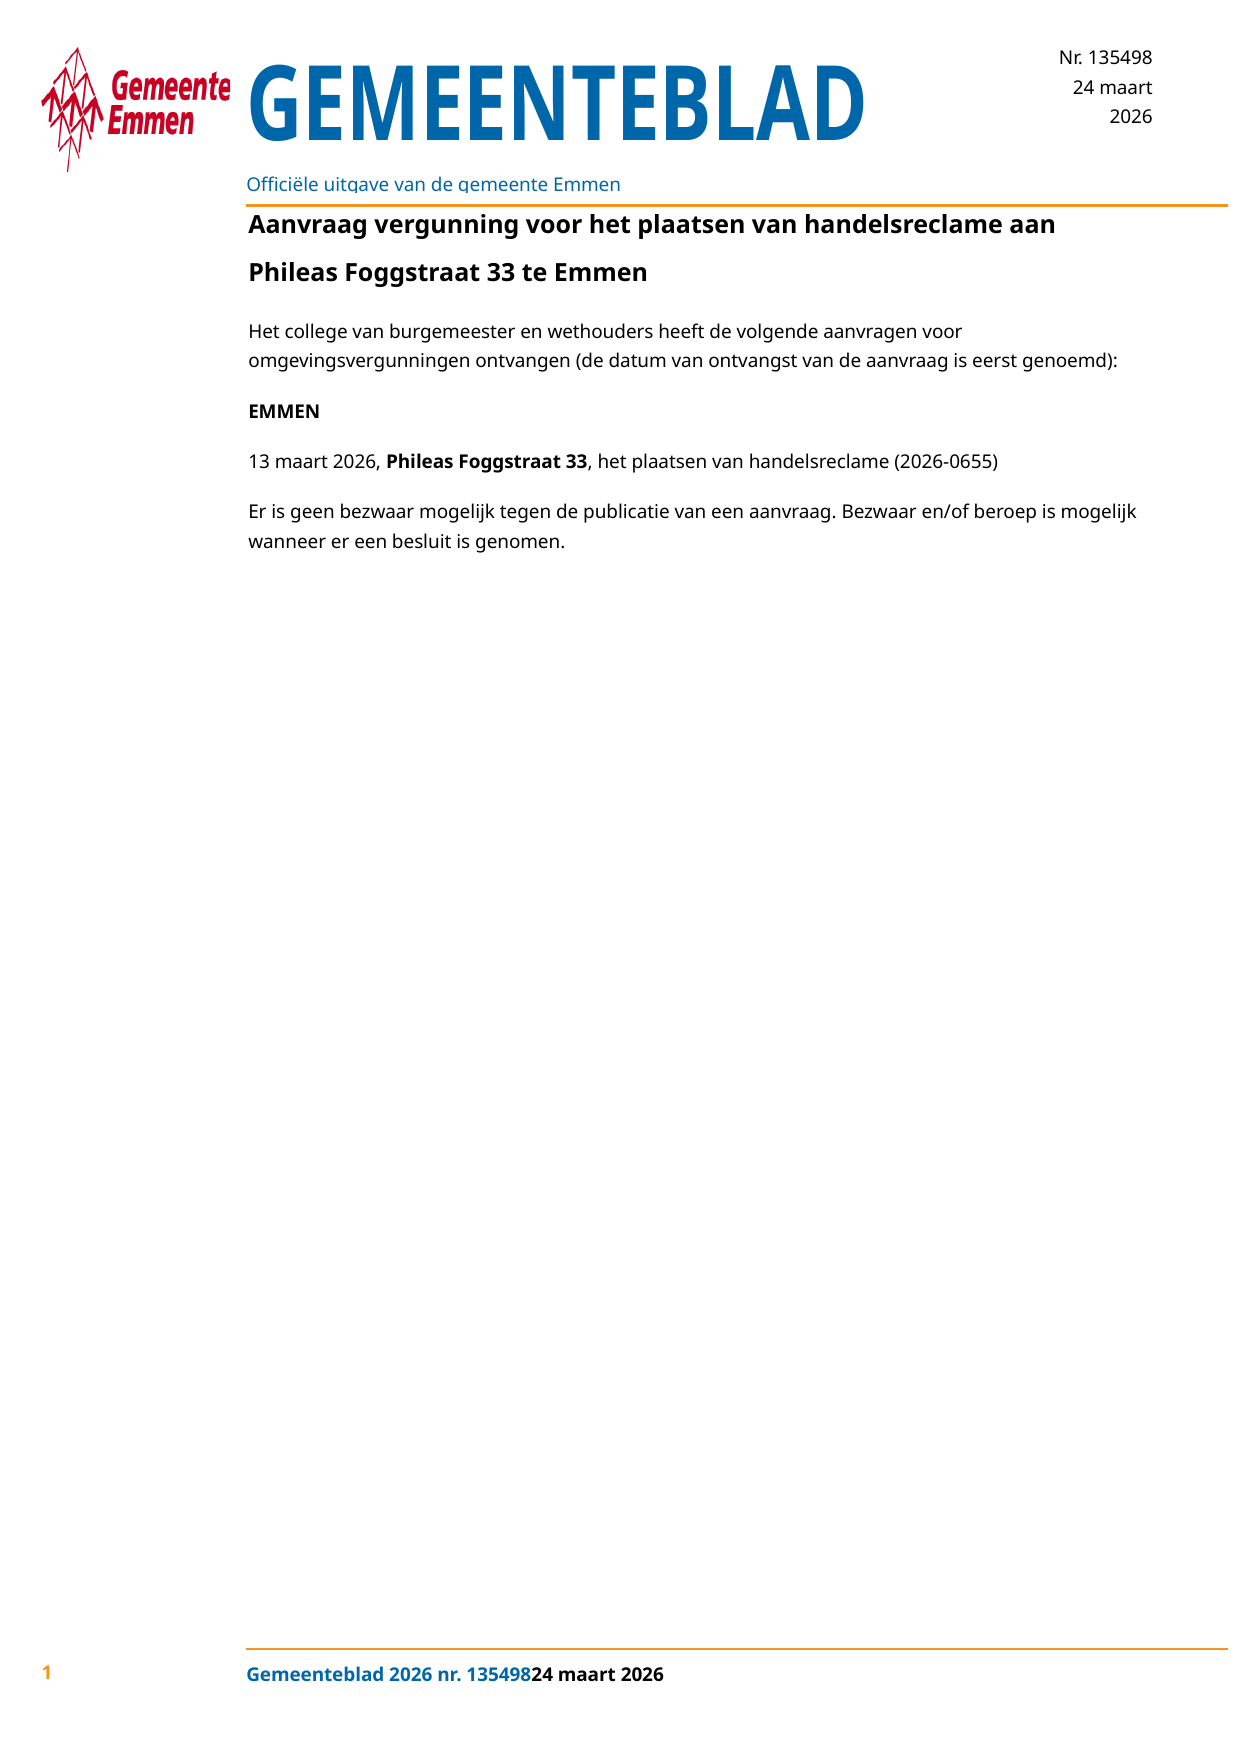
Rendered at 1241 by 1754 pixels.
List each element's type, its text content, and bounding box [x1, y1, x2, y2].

text EMMEN [248, 398, 1152, 424]
text 13 maart 2026, Phileas Foggstraat 33, het plaatsen van handelsreclame (2026-0655) [248, 448, 1152, 474]
text Er is geen bezwaar mogelijk tegen de publicatie van een aanvraag. Bezwaar en/of beroep is mogelijk wanneer er een besluit is genomen. [248, 499, 1152, 554]
picture [41, 47, 231, 172]
text Aanvraag vergunning voor het plaatsen van handelsreclame aan Phileas Foggstraat 33 te Emmen [248, 207, 1152, 288]
text Het college van burgemeester en wethouders heeft de volgende aanvragen voor omgevingsvergunningen ontvangen (de datum van ontvangst van de aanvraag is eerst genoemd): [248, 318, 1152, 373]
